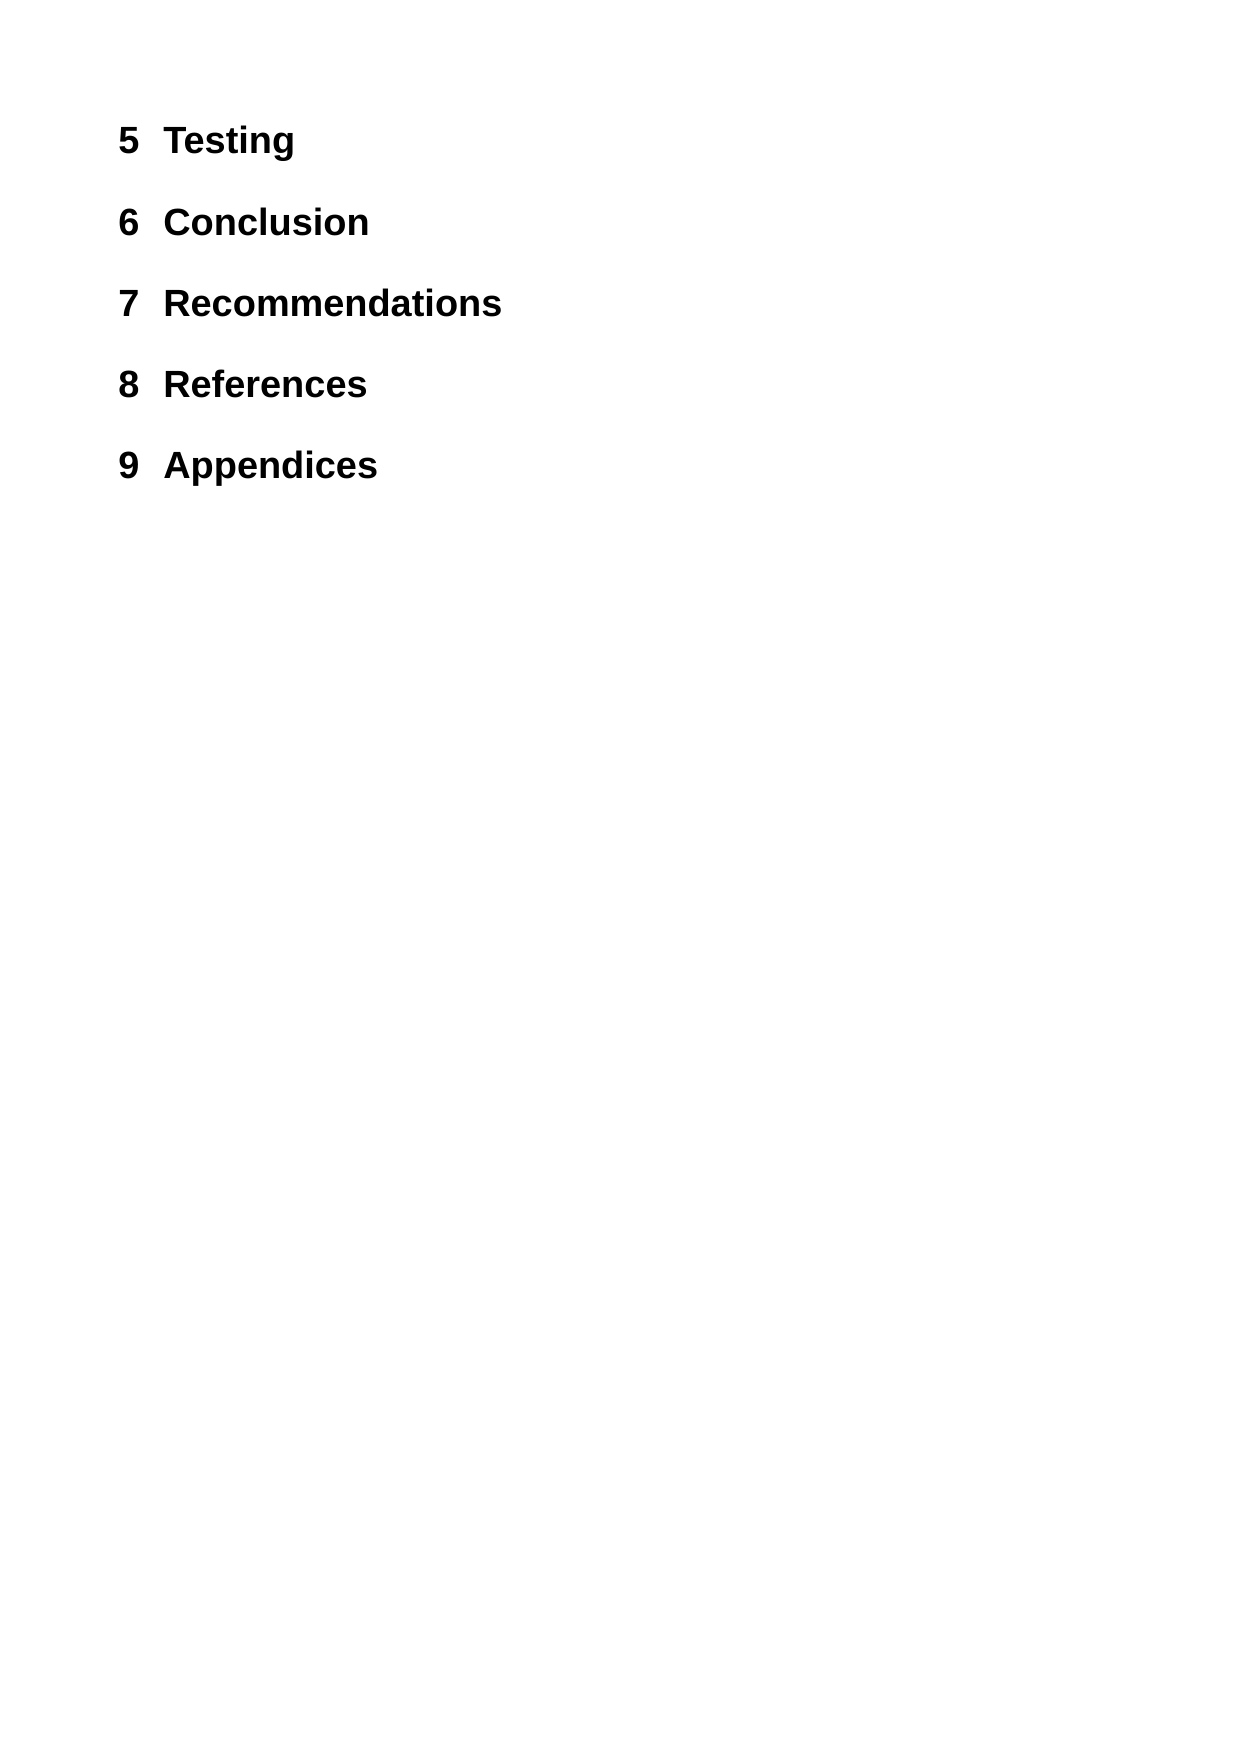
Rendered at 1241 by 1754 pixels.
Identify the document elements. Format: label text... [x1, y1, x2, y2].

subtitle Recommendations [118, 280, 1122, 324]
subtitle References [118, 362, 1122, 405]
subtitle Conclusion [118, 199, 1122, 243]
subtitle Testing [118, 118, 1122, 162]
subtitle Appendices [118, 443, 1122, 486]
